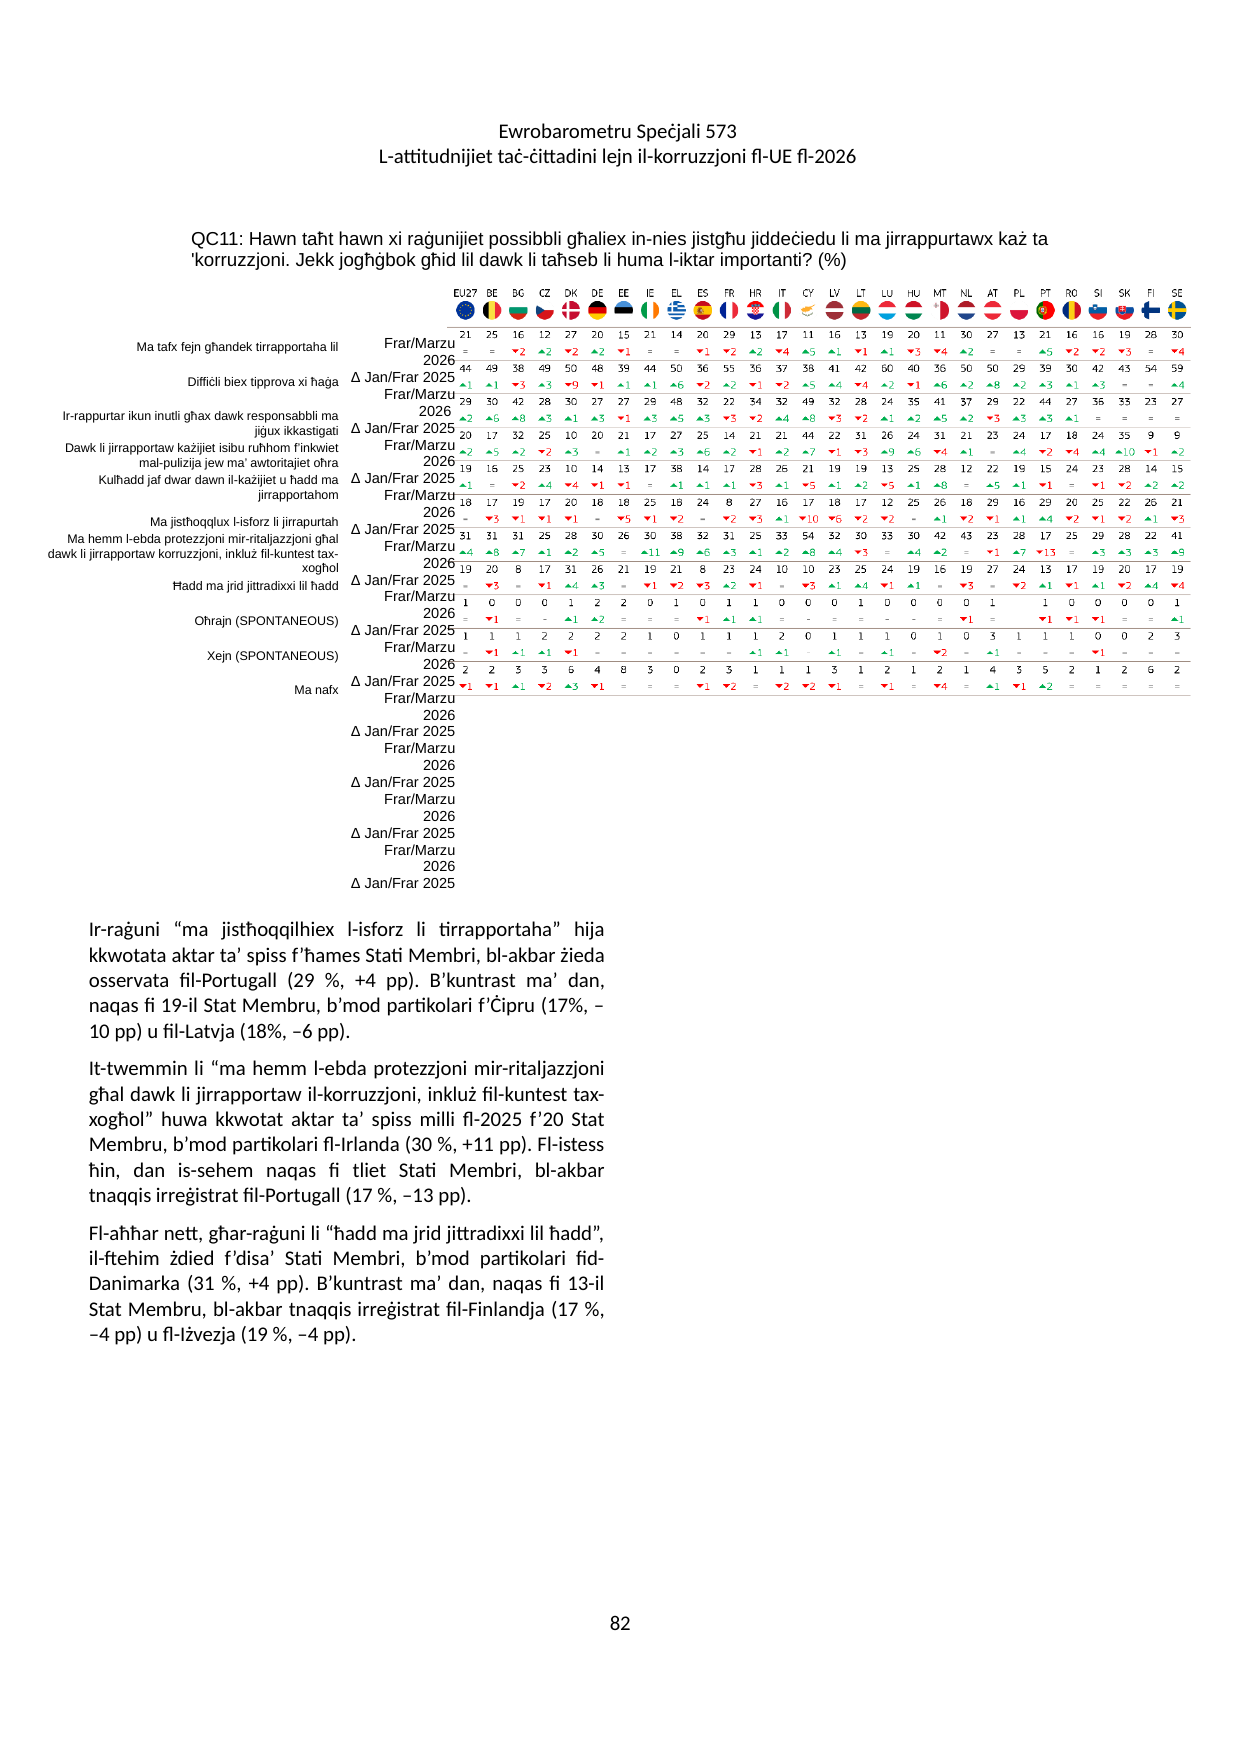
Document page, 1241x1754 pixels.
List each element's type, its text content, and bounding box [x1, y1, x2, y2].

text It-twemmin li “ma hemm l-ebda protezzjoni mir-ritaljazzjoni għal dawk li jirrapportaw il-korruzzjoni, inkluż fil-kuntest tax-xogħol” huwa kkwotat aktar ta’ spiss milli fl-2025 f’20 Stat Membru, b’mod partikolari fl-Irlanda (30 %, +11 pp). Fl-istess ħin, dan is-sehem naqas fi tliet Stati Membri, bl-akbar tnaqqis irreġistrat fil-Portugall (17 %, –13 pp). [88, 1055, 605, 1208]
text Ir-raġuni “ma jistħoqqilhiex l-isforz li tirrapportaha” hija kkwotata aktar ta’ spiss f’ħames Stati Membri, bl-akbar żieda osservata fil-Portugall (29 %, +4 pp). B’kuntrast ma’ dan, naqas fi 19-il Stat Membru, b’mod partikolari f’Ċipru (17%, –10 pp) u fil-Latvja (18%, –6 pp). [88, 198, 605, 1043]
text Fl-aħħar nett, għar-raġuni li “ħadd ma jrid jittradixxi lil ħadd”, il-ftehim żdied f’disa’ Stati Membri, b’mod partikolari fid-Danimarka (31 %, +4 pp). B’kuntrast ma’ dan, naqas fi 13-il Stat Membru, bl-akbar tnaqqis irreġistrat fil-Finlandja (17 %, –4 pp) u fl-Iżvezja (19 %, –4 pp). [88, 1220, 605, 1347]
picture [447, 278, 1192, 710]
